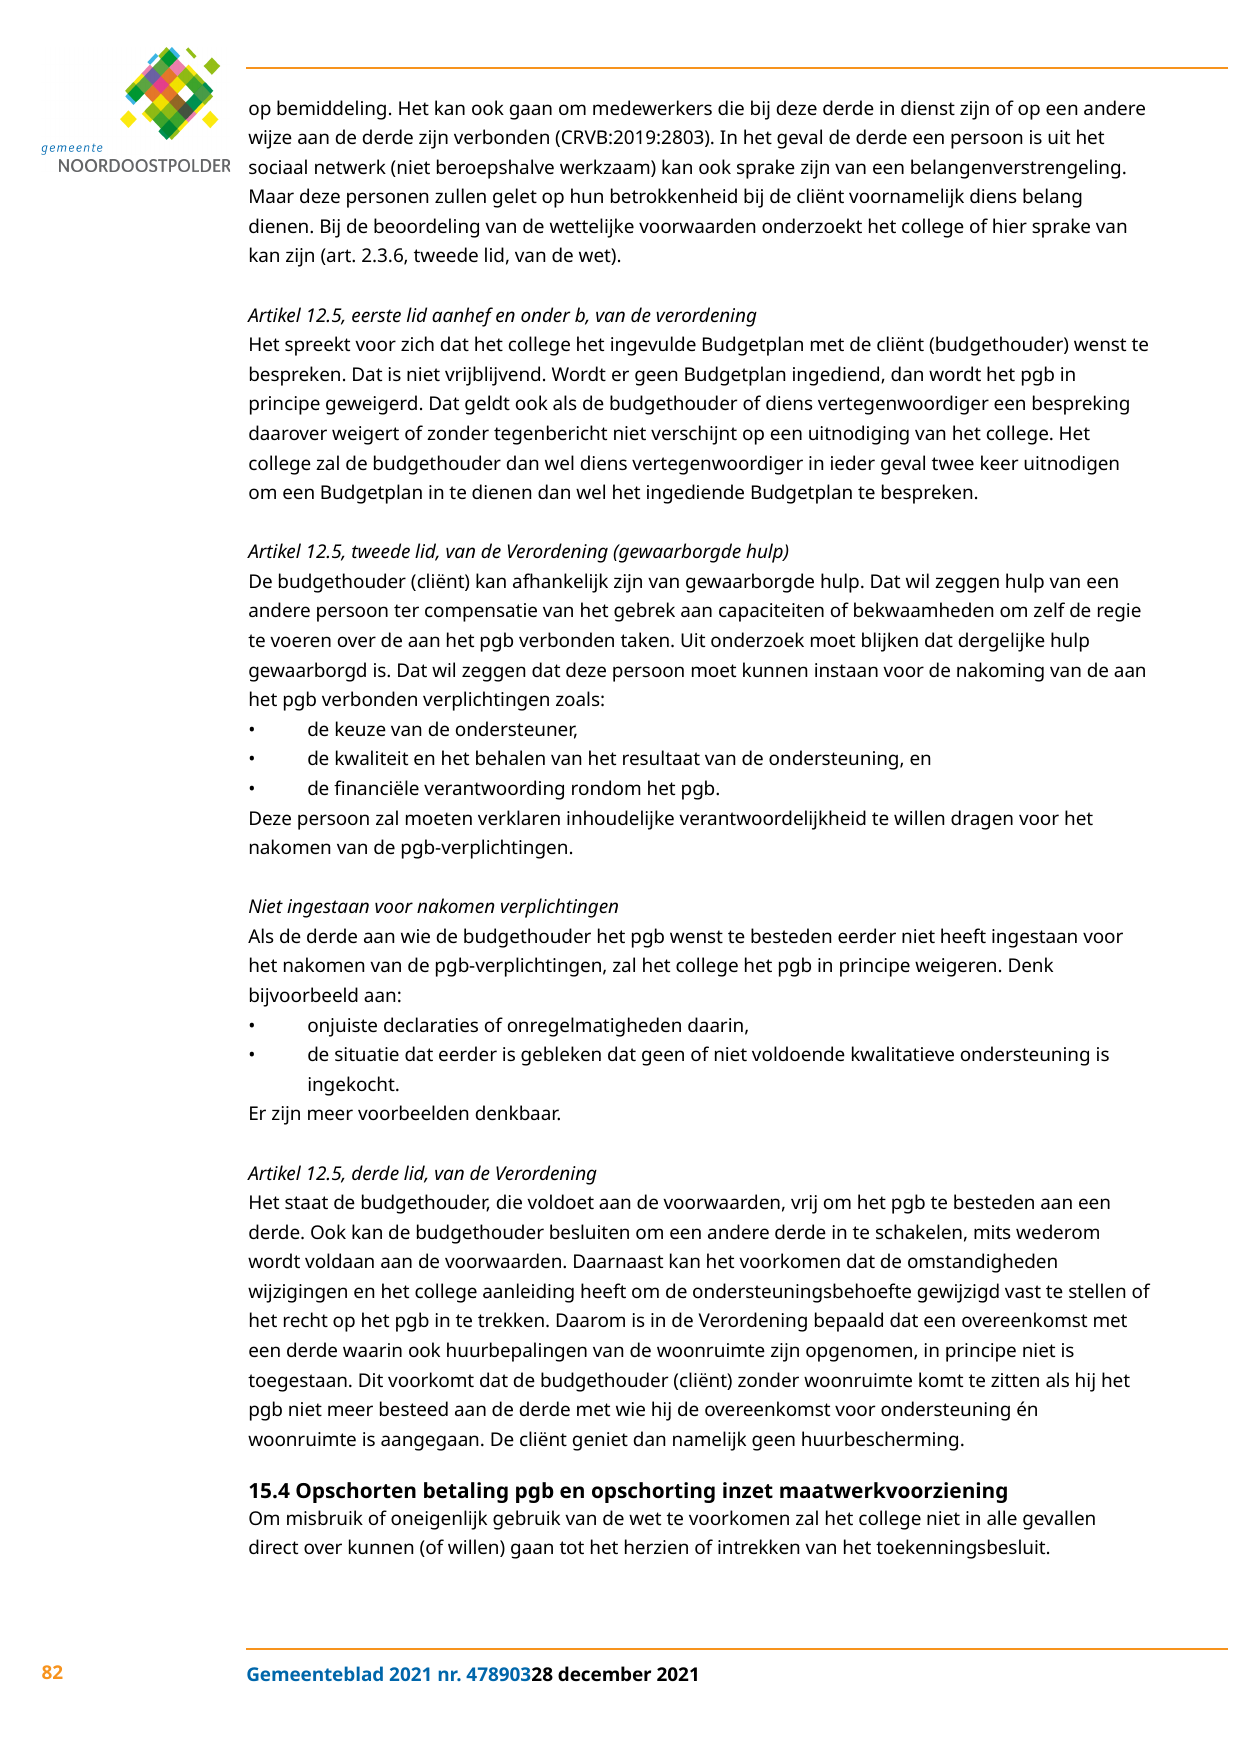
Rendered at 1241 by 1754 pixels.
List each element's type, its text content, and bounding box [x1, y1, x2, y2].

text Deze persoon zal moeten verklaren inhoudelijke verantwoordelijkheid te willen dragen voor het nakomen van de pgb-verplichtingen. [248, 805, 1152, 860]
text Het spreekt voor zich dat het college het ingevulde Budgetplan met de cliënt (budgethouder) wenst te bespreken. Dat is niet vrijblijvend. Wordt er geen Budgetplan ingediend, dan wordt het pgb in principe geweigerd. Dat geldt ook als de budgethouder of diens vertegenwoordiger een bespreking daarover weigert of zonder tegenbericht niet verschijnt op een uitnodiging van het college. Het college zal de budgethouder dan wel diens vertegenwoordiger in ieder geval twee keer uitnodigen om een Budgetplan in te dienen dan wel het ingediende Budgetplan te bespreken. [248, 331, 1152, 505]
text Artikel 12.5, derde lid, van de Verordening [248, 1160, 1152, 1186]
text Als de derde aan wie de budgethouder het pgb wenst te besteden eerder niet heeft ingestaan voor het nakomen van de pgb-verplichtingen, zal het college het pgb in principe weigeren. Denk bijvoorbeeld aan: [248, 923, 1152, 1008]
text Om misbruik of oneigenlijk gebruik van de wet te voorkomen zal het college niet in alle gevallen direct over kunnen (of willen) gaan tot het herzien of intrekken van het toekenningsbesluit. [248, 1505, 1152, 1560]
text De budgethouder (cliënt) kan afhankelijk zijn van gewaarborgde hulp. Dat wil zeggen hulp van een andere persoon ter compensatie van het gebrek aan capaciteiten of bekwaamheden om zelf de regie te voeren over de aan het pgb verbonden taken. Uit onderzoek moet blijken dat dergelijke hulp gewaarborgd is. Dat wil zeggen dat deze persoon moet kunnen instaan voor de nakoming van de aan het pgb verbonden verplichtingen zoals: [248, 568, 1152, 712]
text Niet ingestaan voor nakomen verplichtingen [248, 893, 1152, 919]
text op bemiddeling. Het kan ook gaan om medewerkers die bij deze derde in dienst zijn of op een andere wijze aan de derde zijn verbonden (CRVB:2019:2803). In het geval de derde een persoon is uit het sociaal netwerk (niet beroepshalve werkzaam) kan ook sprake zijn van een belangenverstrengeling. Maar deze personen zullen gelet op hun betrokkenheid bij de cliënt voornamelijk diens belang dienen. Bij de beoordeling van de wettelijke voorwaarden onderzoekt het college of hier sprake van kan zijn (art. 2.3.6, tweede lid, van de wet). [248, 95, 1152, 268]
list onjuiste declaraties of onregelmatigheden daarin, [248, 1012, 1152, 1038]
text Het staat de budgethouder, die voldoet aan de voorwaarden, vrij om het pgb te besteden aan een derde. Ook kan de budgethouder besluiten om een andere derde in te schakelen, mits wederom wordt voldaan aan de voorwaarden. Daarnaast kan het voorkomen dat de omstandigheden wijzigingen en het college aanleiding heeft om de ondersteuningsbehoefte gewijzigd vast te stellen of het recht op het pgb in te trekken. Daarom is in de Verordening bepaald dat een overeenkomst met een derde waarin ook huurbepalingen van de woonruimte zijn opgenomen, in principe niet is toegestaan. Dit voorkomt dat de budgethouder (cliënt) zonder woonruimte komt te zitten als hij het pgb niet meer besteed aan de derde met wie hij de overeenkomst voor ondersteuning én woonruimte is aangegaan. De cliënt geniet dan namelijk geen huurbescherming. [248, 1189, 1152, 1452]
text Artikel 12.5, tweede lid, van de Verordening (gewaarborgde hulp) [248, 538, 1152, 564]
text Er zijn meer voorbeelden denkbaar. [248, 1101, 1152, 1126]
picture [41, 47, 231, 172]
list de situatie dat eerder is gebleken dat geen of niet voldoende kwalitatieve ondersteuning is ingekocht. [248, 1041, 1152, 1097]
list de keuze van de ondersteuner, [248, 716, 1152, 742]
list de kwaliteit en het behalen van het resultaat van de ondersteuning, en [248, 746, 1152, 771]
text Artikel 12.5, eerste lid aanhef en onder b, van de verordening [248, 302, 1152, 328]
text 15.4 Opschorten betaling pgb en opschorting inzet maatwerkvoorziening [248, 1476, 1152, 1505]
list de financiële verantwoording rondom het pgb. [248, 775, 1152, 801]
